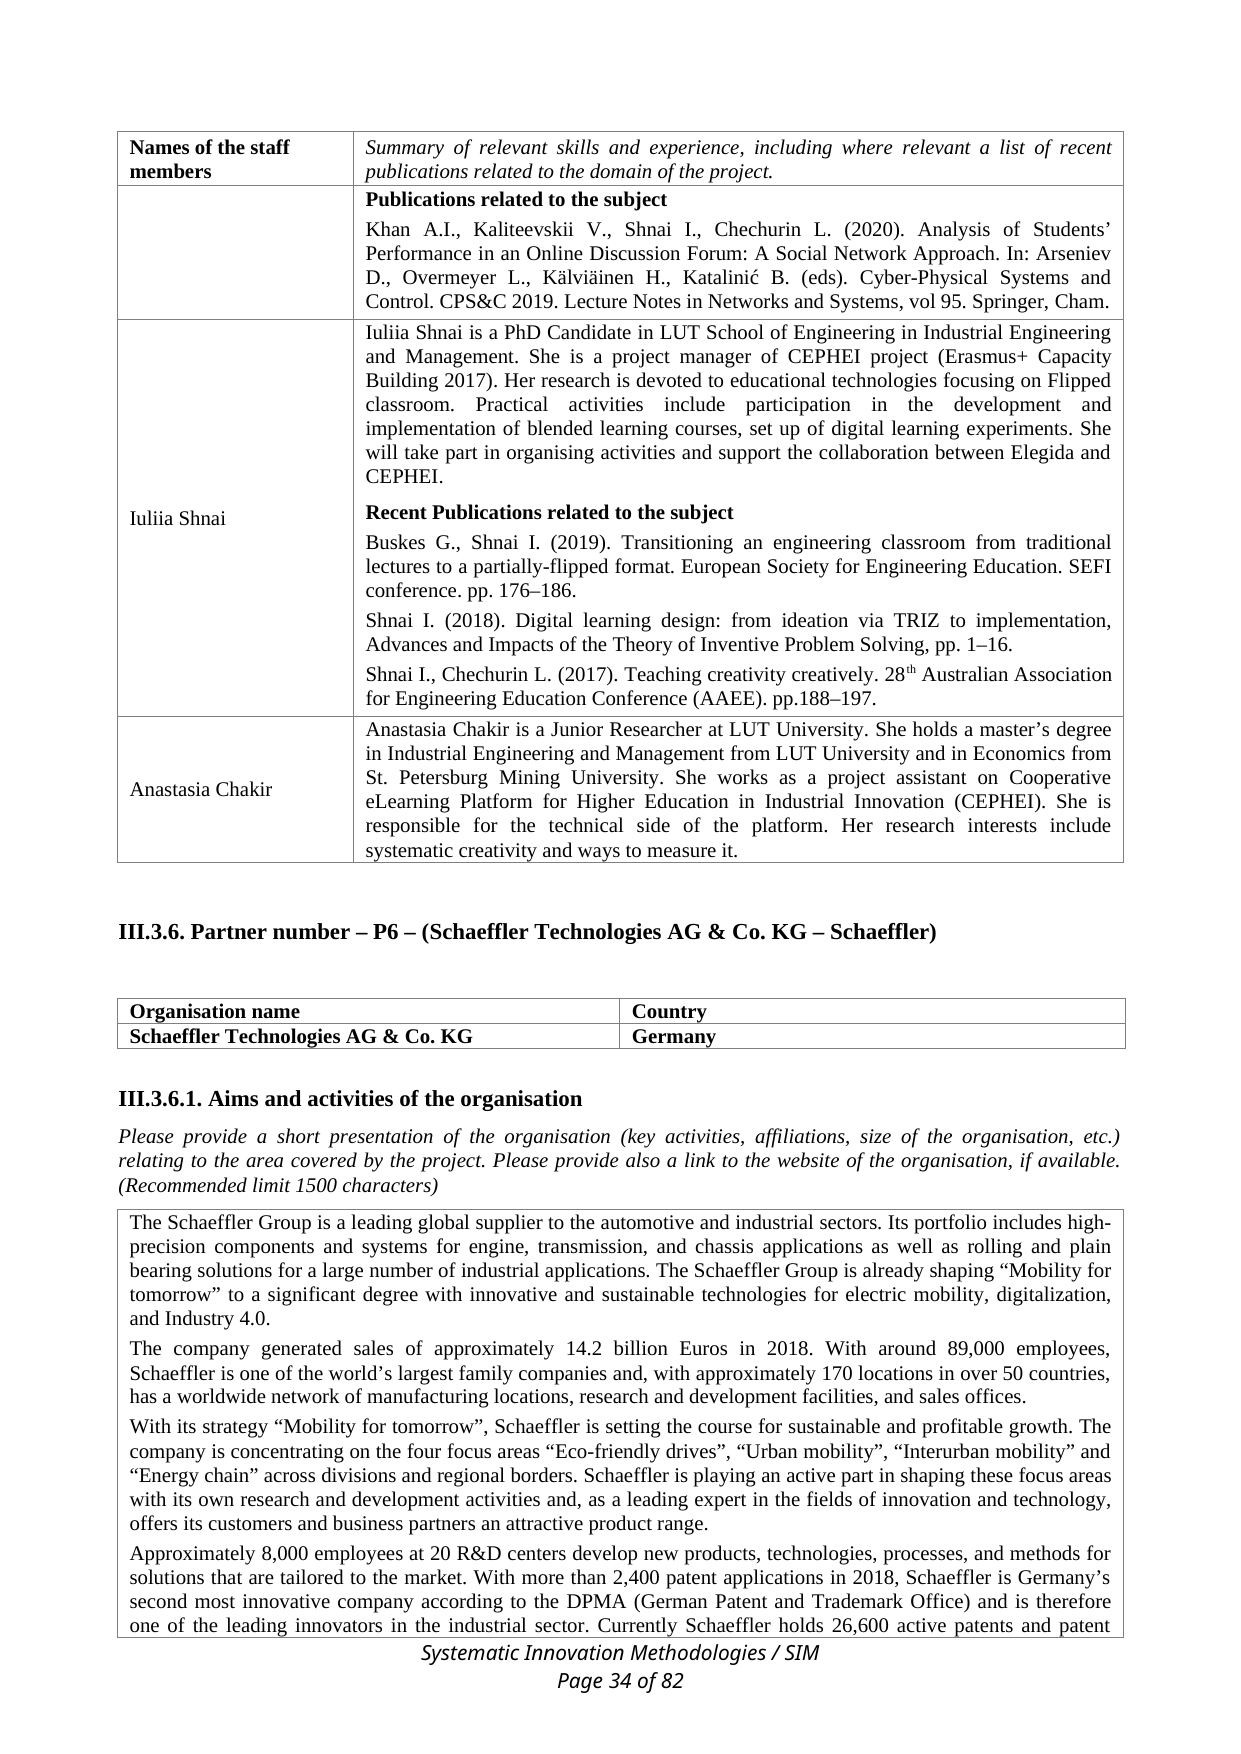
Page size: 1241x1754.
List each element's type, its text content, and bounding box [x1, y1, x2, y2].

table_cell [118, 186, 353, 319]
table_cell Schaeffler Technologies AG & Co. KG [118, 1024, 619, 1048]
table_header Names of the staff members [118, 132, 353, 185]
table_header Organisation name [118, 999, 619, 1023]
table_header Country [620, 999, 1125, 1023]
table_header The Schaeffler Group is a leading global supplier to the automotive and industrial sectors. Its portfolio includes high-precision components and systems for engine, transmission, and chassis applications as well as rolling and plain bearing solutions for a large number of industrial applications. The Schaeffler Group is already shaping “Mobility for tomorrow” to a significant degree with innovative and sustainable technologies for electric mobility, digitalization, and Industry 4.0. The company generated sales of approximately 14.2 billion Euros in 2018. With around 89,000 employees, Schaeffler is one of the world’s largest family companies and, with approximately 170 locations in over 50 countries, has a worldwide network of manufacturing locations, research and development facilities, and sales offices. With its strategy “Mobility for tomorrow”, Schaeffler is setting the course for sustainable and profitable growth. The company is concentrating on the four focus areas “Eco-friendly drives”, “Urban mobility”, “Interurban mobility” and “Energy chain” across divisions and regional borders. Schaeffler is playing an active part in shaping these focus areas with its own research and development activities and, as a leading expert in the fields of innovation and technology, offers its customers and business partners an attractive product range. Approximately 8,000 employees at 20 R&D centers develop new products, technologies, processes, and methods for solutions that are tailored to the market. With more than 2,400 patent applications in 2018, Schaeffler is Germany’s second most innovative company according to the DPMA (German Patent and Trademark Office) and is therefore one of the leading innovators in the industrial sector. Currently Schaeffler holds 26,600 active patents and patent [118, 1210, 1123, 1637]
table_cell Iuliia Shnai [118, 320, 353, 716]
table_header Summary of relevant skills and experience, including where relevant a list of recent publications related to the domain of the project. [354, 132, 1123, 185]
subtitle III.3.6. Partner number – P6 – (Schaeffler Technologies AG & Co. KG – Schaeffler) [118, 918, 1122, 944]
table_cell Iuliia Shnai is a PhD Candidate in LUT School of Engineering in Industrial Engineering and Management. She is a project manager of CEPHEI project (Erasmus+ Capacity Building 2017). Her research is devoted to educational technologies focusing on Flipped classroom. Practical activities include participation in the development and implementation of blended learning courses, set up of digital learning experiments. She will take part in organising activities and support the collaboration between Elegida and CEPHEI. Recent Publications related to the subject Buskes G., Shnai I. (2019). Transitioning an engineering classroom from traditional lectures to a partially-flipped format. European Society for Engineering Education. SEFI conference. pp. 176–186. Shnai I. (2018). Digital learning design: from ideation via TRIZ to implementation, Advances and Impacts of the Theory of Inventive Problem Solving, pp. 1–16. Shnai I., Chechurin L. (2017). Teaching creativity creatively. 28th Australian Association for Engineering Education Conference (AAEE). pp.188–197. [354, 320, 1123, 716]
table_cell Anastasia Chakir [118, 717, 353, 862]
table_cell Germany [620, 1024, 1125, 1048]
table_cell Anastasia Chakir is a Junior Researcher at LUT University. She holds a master’s degree in Industrial Engineering and Management from LUT University and in Economics from St. Petersburg Mining University. She works as a project assistant on Cooperative eLearning Platform for Higher Education in Industrial Innovation (CEPHEI). She is responsible for the technical side of the platform. Her research interests include systematic creativity and ways to measure it. [354, 717, 1123, 862]
table_cell Publications related to the subject Khan A.I., Kaliteevskii V., Shnai I., Chechurin L. (2020). Analysis of Students’ Performance in an Online Discussion Forum: A Social Network Approach. In: Arseniev D., Overmeyer L., Kälviäinen H., Katalinić B. (eds). Cyber-Physical Systems and Control. CPS&C 2019. Lecture Notes in Networks and Systems, vol 95. Springer, Cham. [354, 186, 1123, 319]
text III.3.6.1. Aims and activities of the organisation [118, 1086, 1122, 1112]
text Please provide a short presentation of the organisation (key activities, affiliations, size of the organisation, etc.) relating to the area covered by the project. Please provide also a link to the website of the organisation, if available. (Recommended limit 1500 characters) [118, 1124, 1122, 1197]
